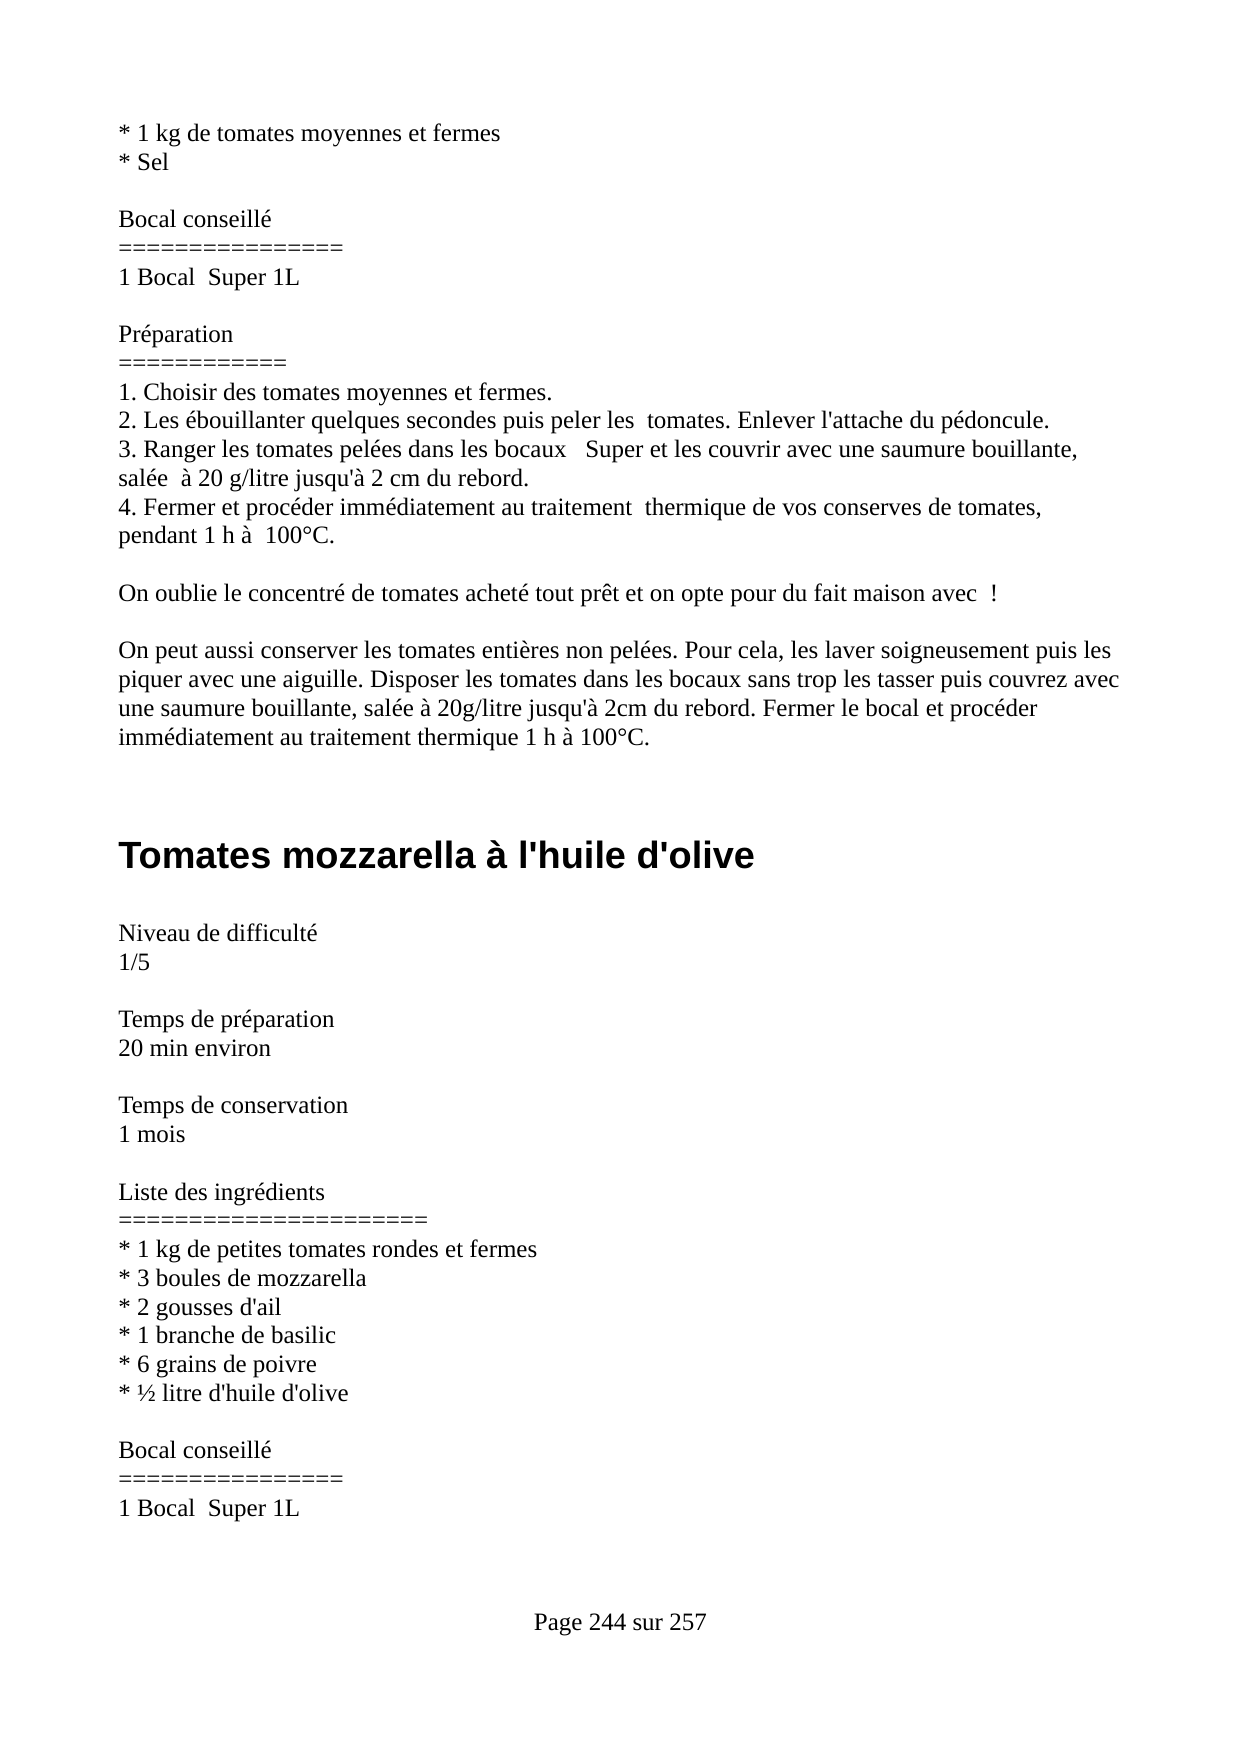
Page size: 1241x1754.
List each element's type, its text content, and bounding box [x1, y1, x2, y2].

text * 1 kg de tomates moyennes et fermes [118, 118, 1122, 147]
text * 1 branche de basilic [118, 1321, 1122, 1349]
text 1 Bocal Super 1L [118, 1493, 1122, 1522]
text 1. Choisir des tomates moyennes et fermes. [118, 377, 1122, 406]
text Niveau de difficulté [118, 918, 1122, 947]
text Temps de conservation [118, 1091, 1122, 1119]
text ================ [118, 233, 1122, 262]
text Préparation [118, 319, 1122, 348]
subtitle Tomates mozzarella à l'huile d'olive [118, 833, 1122, 877]
text 3. Ranger les tomates pelées dans les bocaux Super et les couvrir avec une saumure bouillante, salée à 20 g/litre jusqu'à 2 cm du rebord. [118, 434, 1122, 492]
text Bocal conseillé [118, 204, 1122, 233]
text * 6 grains de poivre [118, 1349, 1122, 1378]
text ================ [118, 1464, 1122, 1493]
text * 3 boules de mozzarella [118, 1263, 1122, 1292]
text 2. Les ébouillanter quelques secondes puis peler les tomates. Enlever l'attache du pédoncule. [118, 406, 1122, 434]
text 1/5 [118, 947, 1122, 976]
text 4. Fermer et procéder immédiatement au traitement thermique de vos conserves de tomates, pendant 1 h à 100°C. [118, 492, 1122, 549]
text * Sel [118, 147, 1122, 176]
text ====================== [118, 1206, 1122, 1234]
text ============ [118, 348, 1122, 377]
text On peut aussi conserver les tomates entières non pelées. Pour cela, les laver soigneusement puis les piquer avec une aiguille. Disposer les tomates dans les bocaux sans trop les tasser puis couvrez avec une saumure bouillante, salée à 20g/litre jusqu'à 2cm du rebord. Fermer le bocal et procéder immédiatement au traitement thermique 1 h à 100°C. [118, 636, 1122, 751]
text * ½ litre d'huile d'olive [118, 1378, 1122, 1407]
text 20 min environ [118, 1033, 1122, 1062]
text 1 mois [118, 1119, 1122, 1148]
text Liste des ingrédients [118, 1177, 1122, 1206]
text Temps de préparation [118, 1004, 1122, 1033]
text Bocal conseillé [118, 1436, 1122, 1464]
text * 1 kg de petites tomates rondes et fermes [118, 1234, 1122, 1263]
text * 2 gousses d'ail [118, 1292, 1122, 1321]
text 1 Bocal Super 1L [118, 262, 1122, 291]
text On oublie le concentré de tomates acheté tout prêt et on opte pour du fait maison avec ! [118, 578, 1122, 607]
